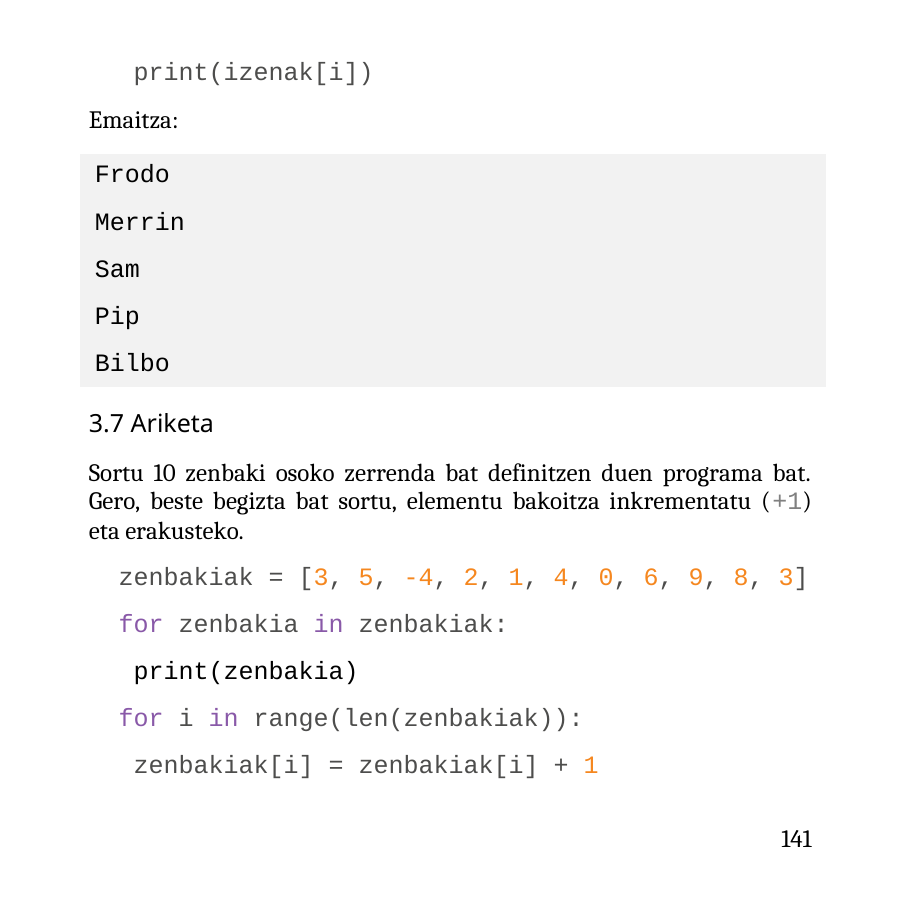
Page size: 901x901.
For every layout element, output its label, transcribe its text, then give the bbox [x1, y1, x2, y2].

text zenbakiak = [3, 5, -4, 2, 1, 4, 0, 6, 9, 8, 3] [118, 565, 811, 593]
text Merrin [86, 201, 820, 237]
text Emaitza: [89, 106, 811, 135]
text Pip [86, 295, 820, 332]
text Sam [86, 248, 820, 284]
text print(zenbakia) [118, 659, 811, 687]
text zenbakiak[i] = zenbakiak[i] + 1 [118, 753, 811, 781]
text 3.7 Ariketa [89, 406, 811, 440]
text Frodo [86, 160, 820, 190]
text Bilbo [86, 342, 820, 381]
text for i in range(len(zenbakiak)): [118, 706, 811, 734]
text print(izenak[i]) [118, 59, 811, 87]
text for zenbakia in zenbakiak: [118, 612, 811, 640]
text Sortu 10 zenbaki osoko zerrenda bat definitzen duen programa bat. Gero, beste begizta bat sortu, elementu bakoitza inkrementatu (+1) eta erakusteko. [89, 458, 811, 546]
